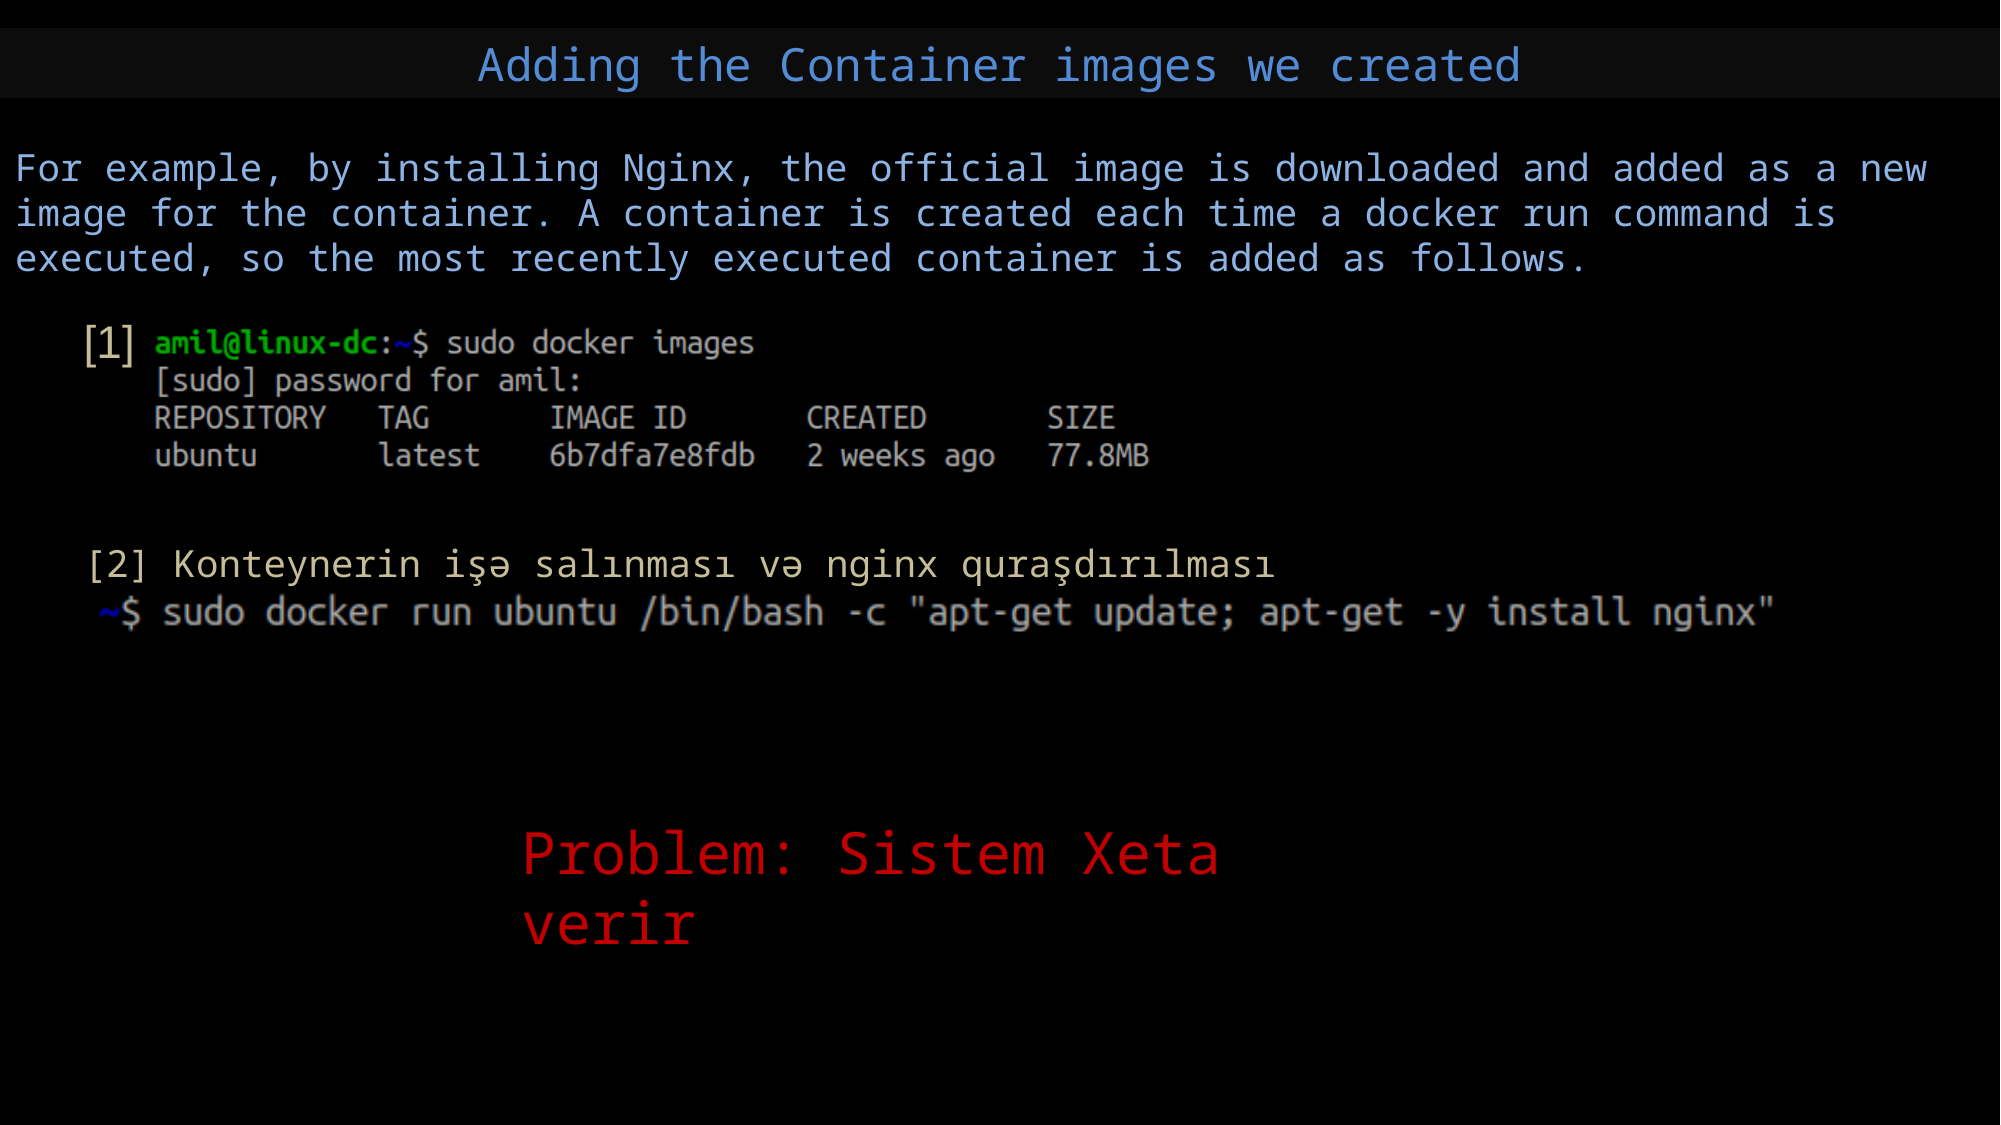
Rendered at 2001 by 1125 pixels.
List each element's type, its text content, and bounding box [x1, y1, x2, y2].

text_box Adding the Container images we created [0, 27, 2000, 98]
text_box Problem: Sistem Xeta verir [506, 808, 1379, 965]
text_box For example, by installing Nginx, the official image is downloaded and added as a new image for the container. A container is created each time a docker run command is executed, so the most recently executed container is added as follows. [0, 136, 2000, 287]
text_box [2] Konteynerin işə salınması və nginx quraşdırılması [68, 532, 1464, 593]
text_box [1] [68, 305, 151, 376]
picture [153, 325, 1224, 478]
picture [98, 590, 1787, 634]
